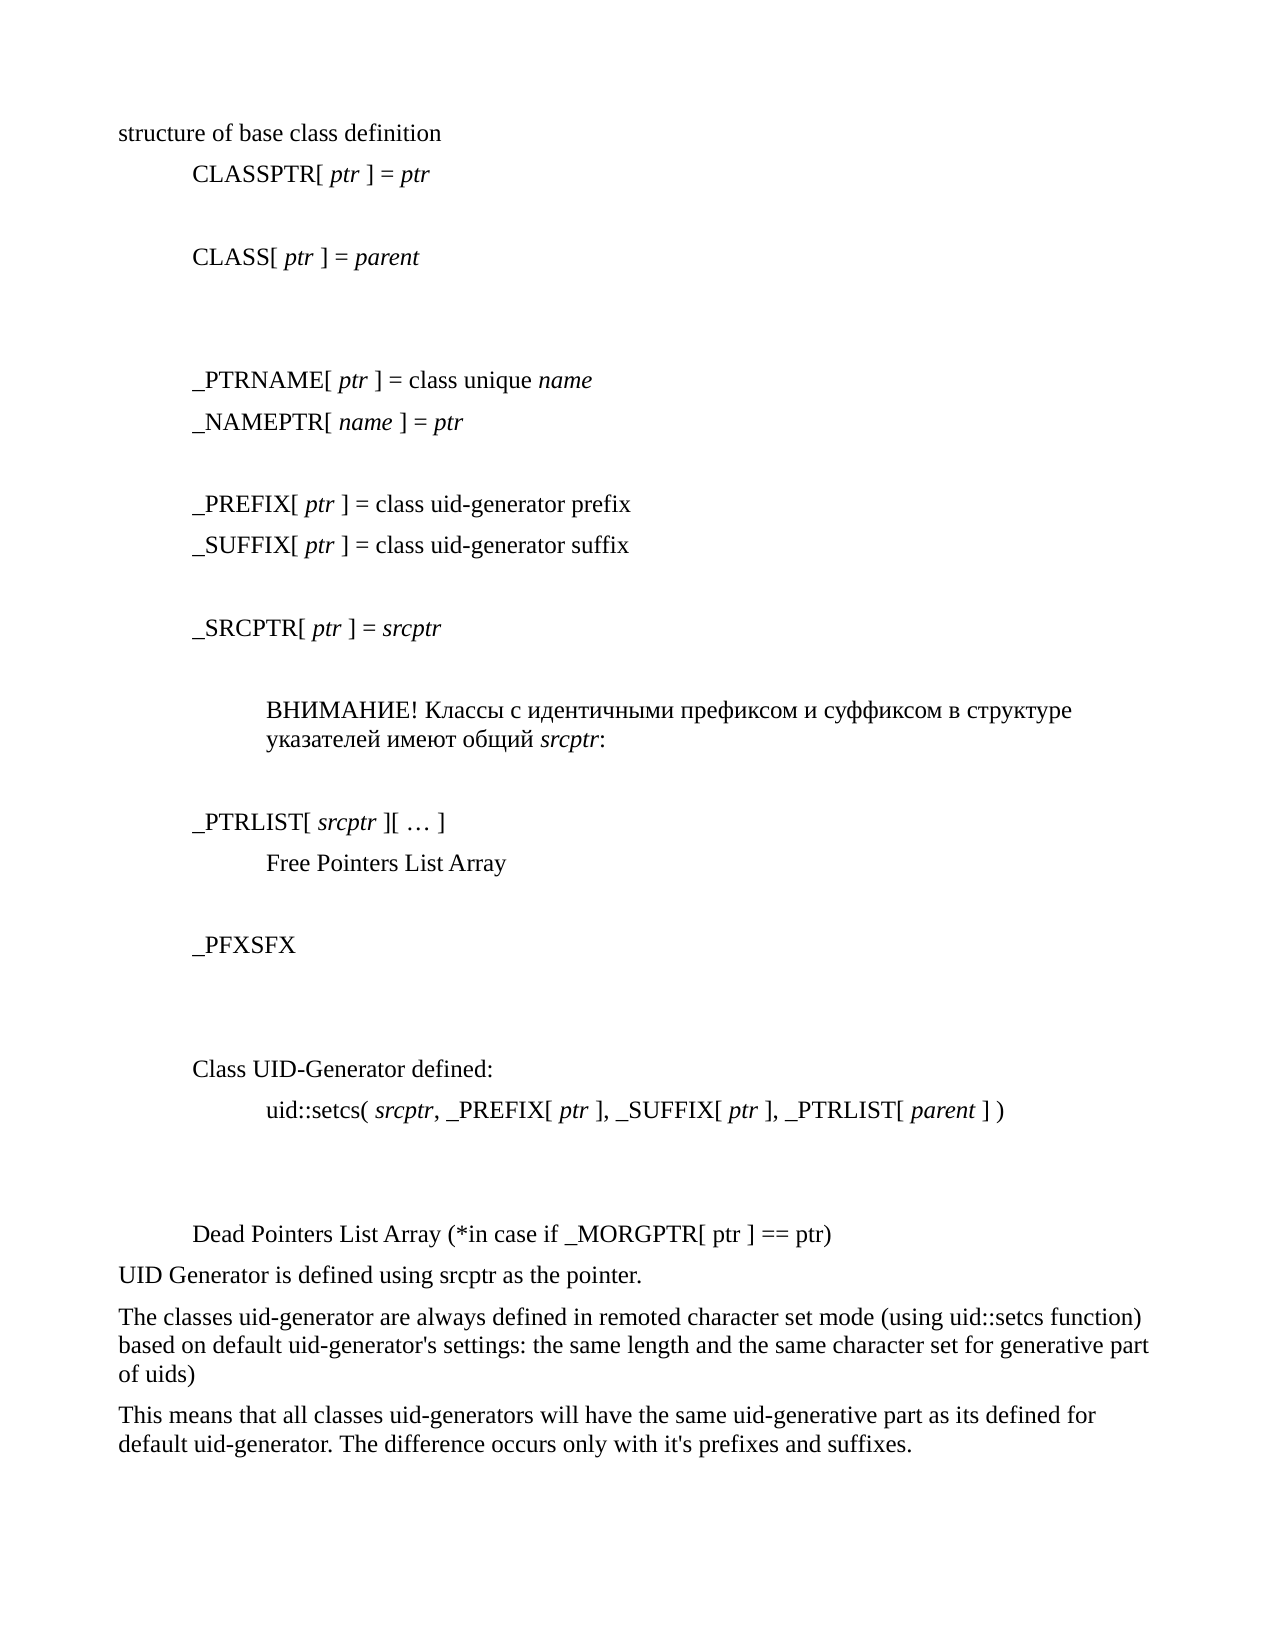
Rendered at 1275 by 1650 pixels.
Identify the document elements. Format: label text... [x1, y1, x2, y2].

text The classes uid-generator are always defined in remoted character set mode (using uid::setcs function) based on default uid-generator's settings: the same length and the same character set for generative part of uids) [118, 1302, 1157, 1388]
text _SUFFIX[ ptr ] = class uid-generator suffix [118, 531, 1157, 559]
text CLASS[ ptr ] = parent [118, 242, 1157, 271]
text _PFXSFX [118, 931, 1157, 959]
text _PTRNAME[ ptr ] = class unique name [118, 366, 1157, 394]
text _PREFIX[ ptr ] = class uid-generator prefix [118, 489, 1157, 518]
text uid::setcs( srcptr, _PREFIX[ ptr ], _SUFFIX[ ptr ], _PTRLIST[ parent ] ) [118, 1096, 1157, 1124]
text Dead Pointers List Array (*in case if _MORGPTR[ ptr ] == ptr) [118, 1219, 1157, 1248]
text ВНИМАНИЕ! Классы с идентичными префиксом и суффиксом в структуре указателей имеют общий srcptr: [118, 696, 1157, 753]
text Free Pointers List Array [118, 848, 1157, 877]
text _NAMEPTR[ name ] = ptr [118, 407, 1157, 436]
text This means that all classes uid-generators will have the same uid-generative part as its defined for default uid-generator. The difference occurs only with it's prefixes and suffixes. [118, 1401, 1157, 1458]
text _SRCPTR[ ptr ] = srcptr [118, 613, 1157, 642]
text Class UID-Generator defined: [118, 1054, 1157, 1083]
text CLASSPTR[ ptr ] = ptr [118, 159, 1157, 188]
text _PTRLIST[ srcptr ][ … ] [118, 807, 1157, 836]
text UID Generator is defined using srcptr as the pointer. [118, 1261, 1157, 1289]
text structure of base class definition [118, 118, 1157, 147]
